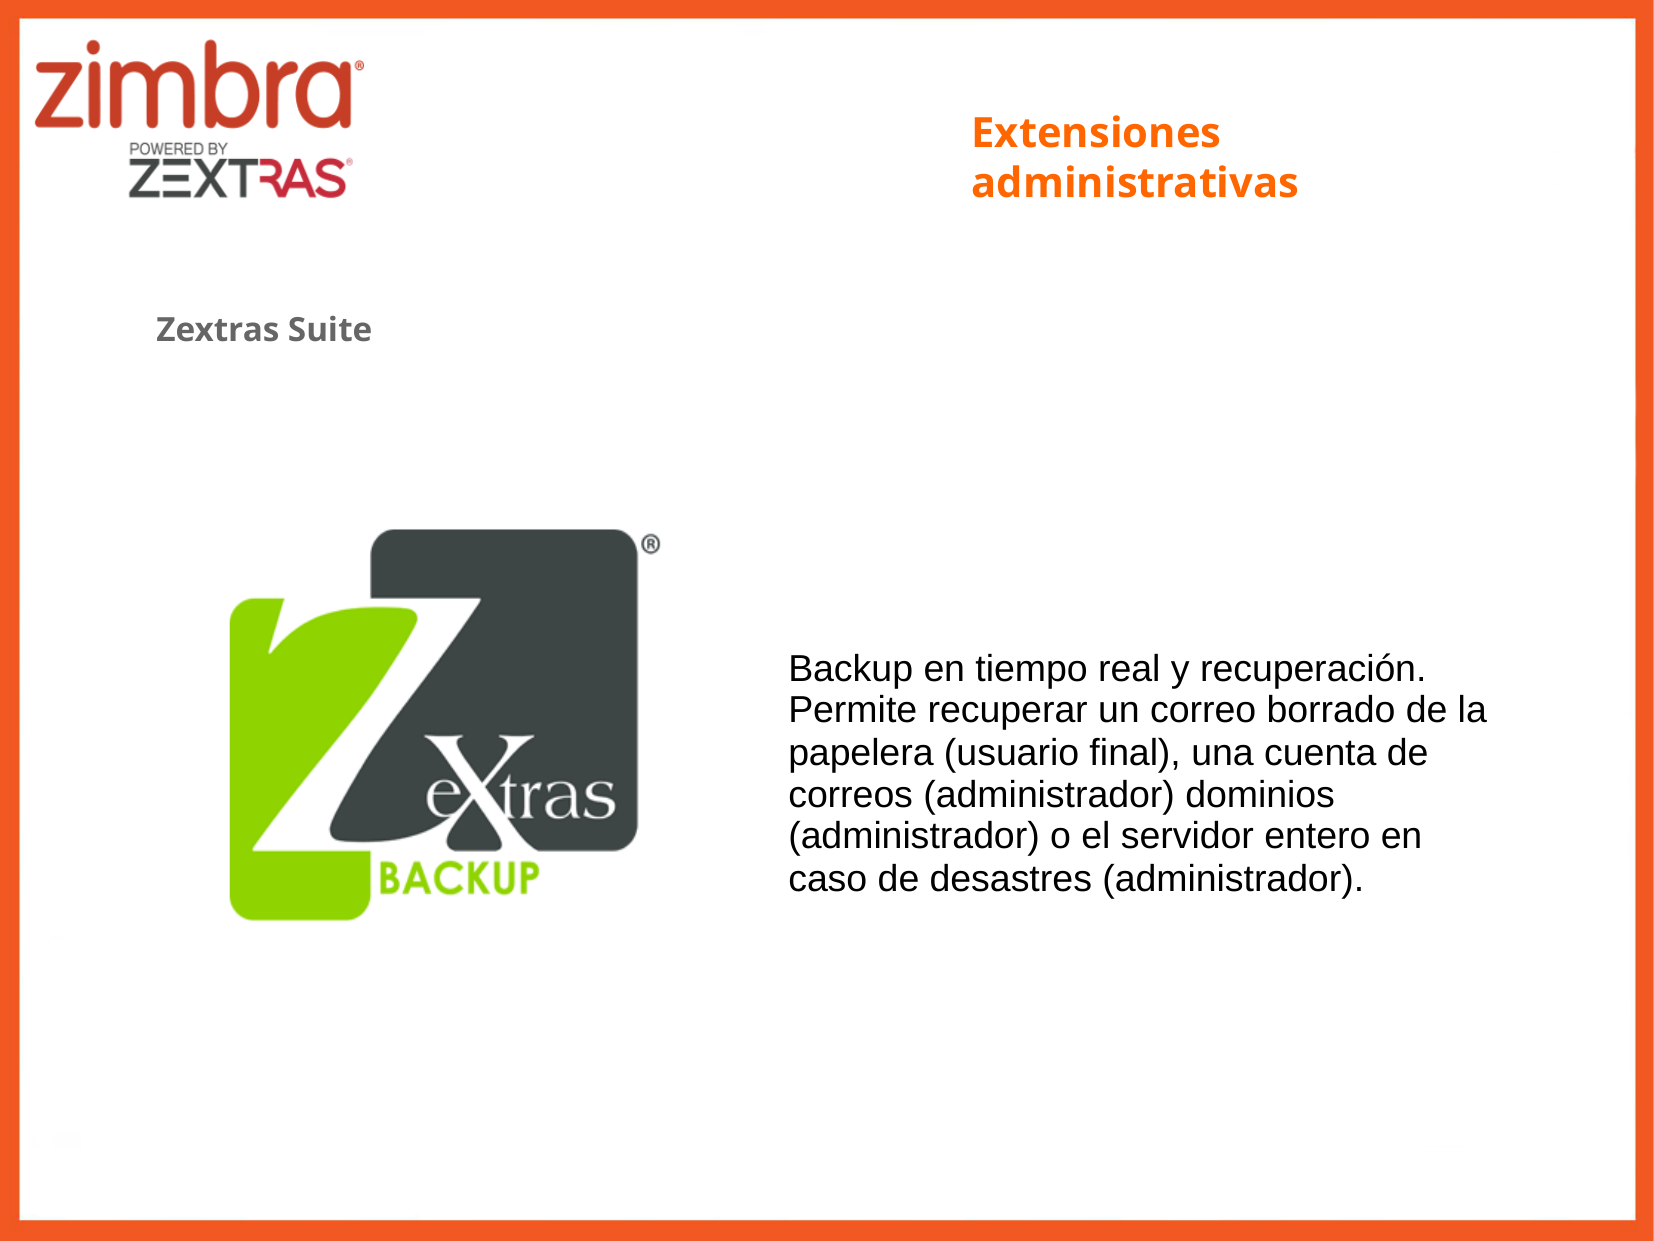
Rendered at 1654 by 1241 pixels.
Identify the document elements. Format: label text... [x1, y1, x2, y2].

text_box Backup en tiempo real y recuperación. Permite recuperar un correo borrado de la papelera (usuario final), una cuenta de correos (administrador) dominios (administrador) o el servidor entero en caso de desastres (administrador). [767, 633, 1512, 910]
text_box Zextras Suite [141, 301, 402, 355]
text_box Extensiones administrativas [956, 98, 1560, 144]
picture [0, 0, 1654, 1241]
